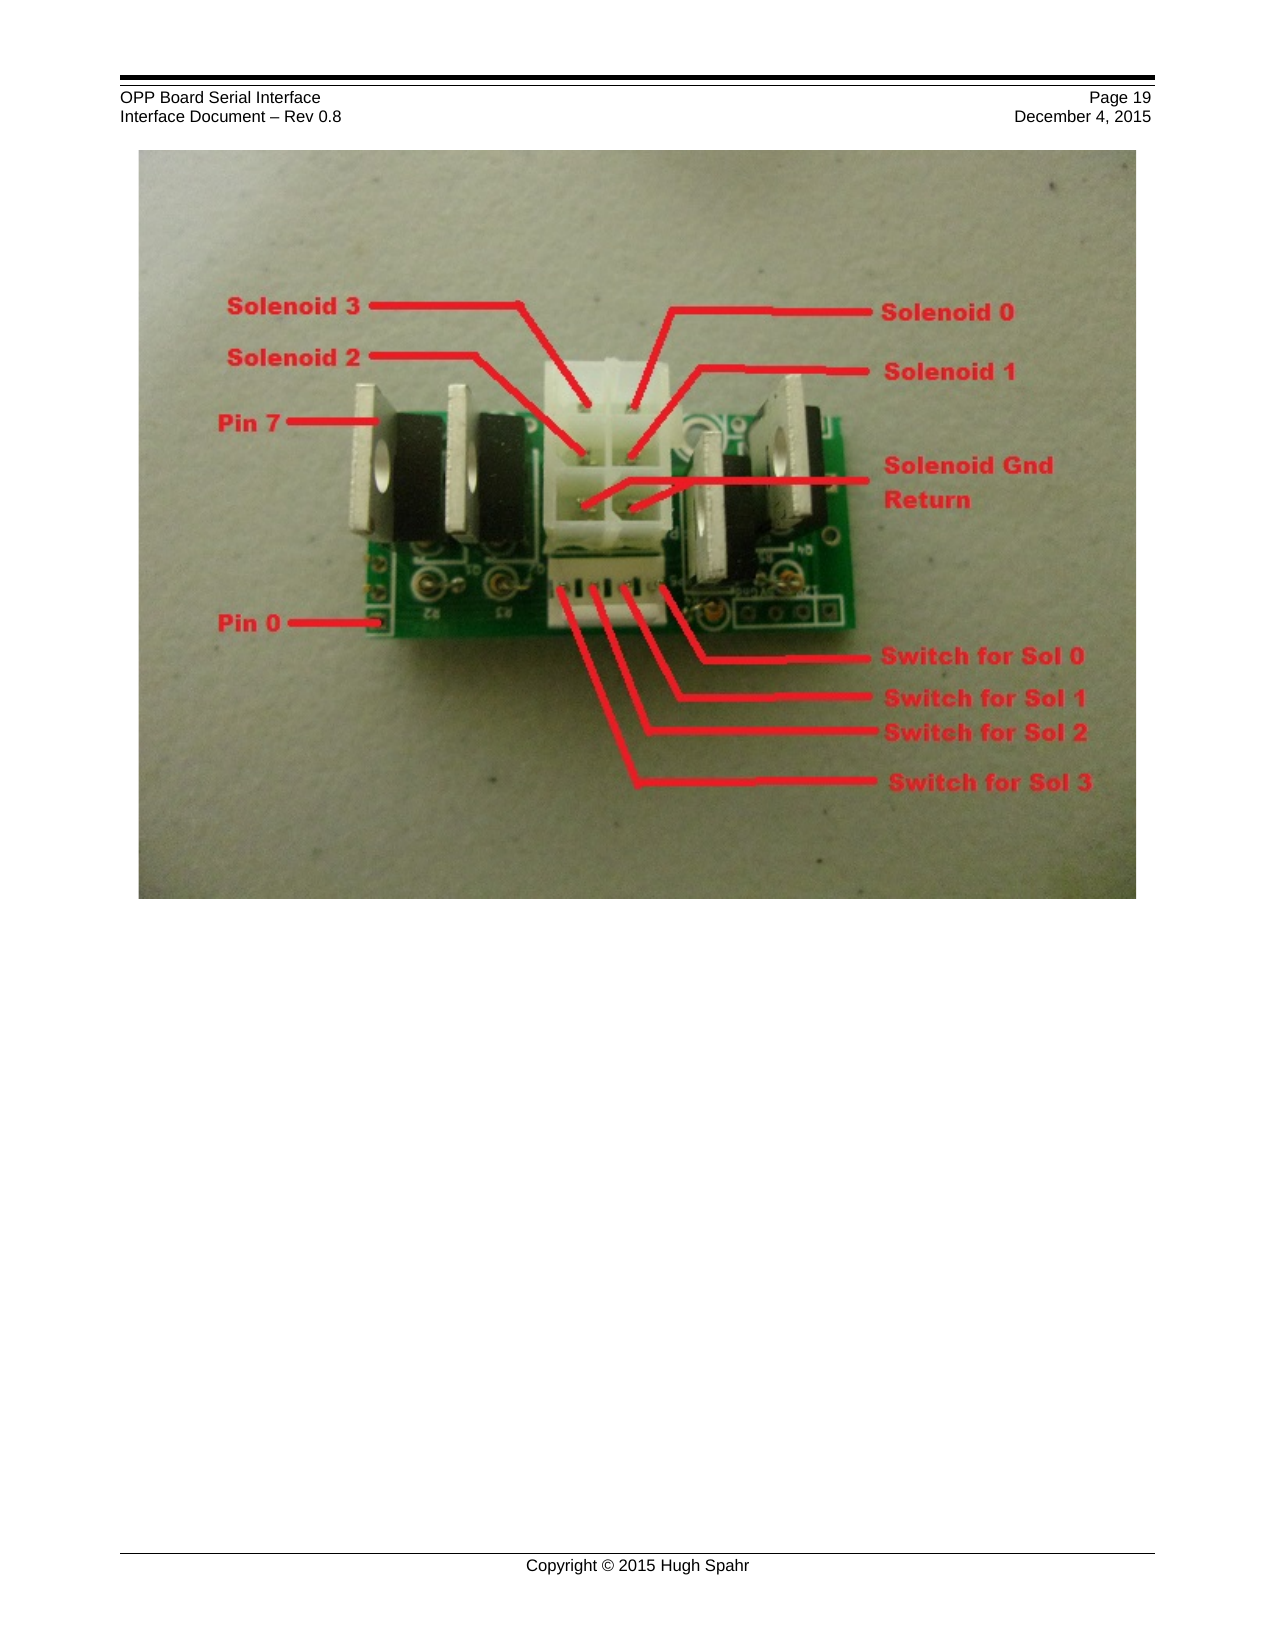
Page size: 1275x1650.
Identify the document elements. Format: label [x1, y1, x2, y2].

picture [138, 150, 1137, 899]
